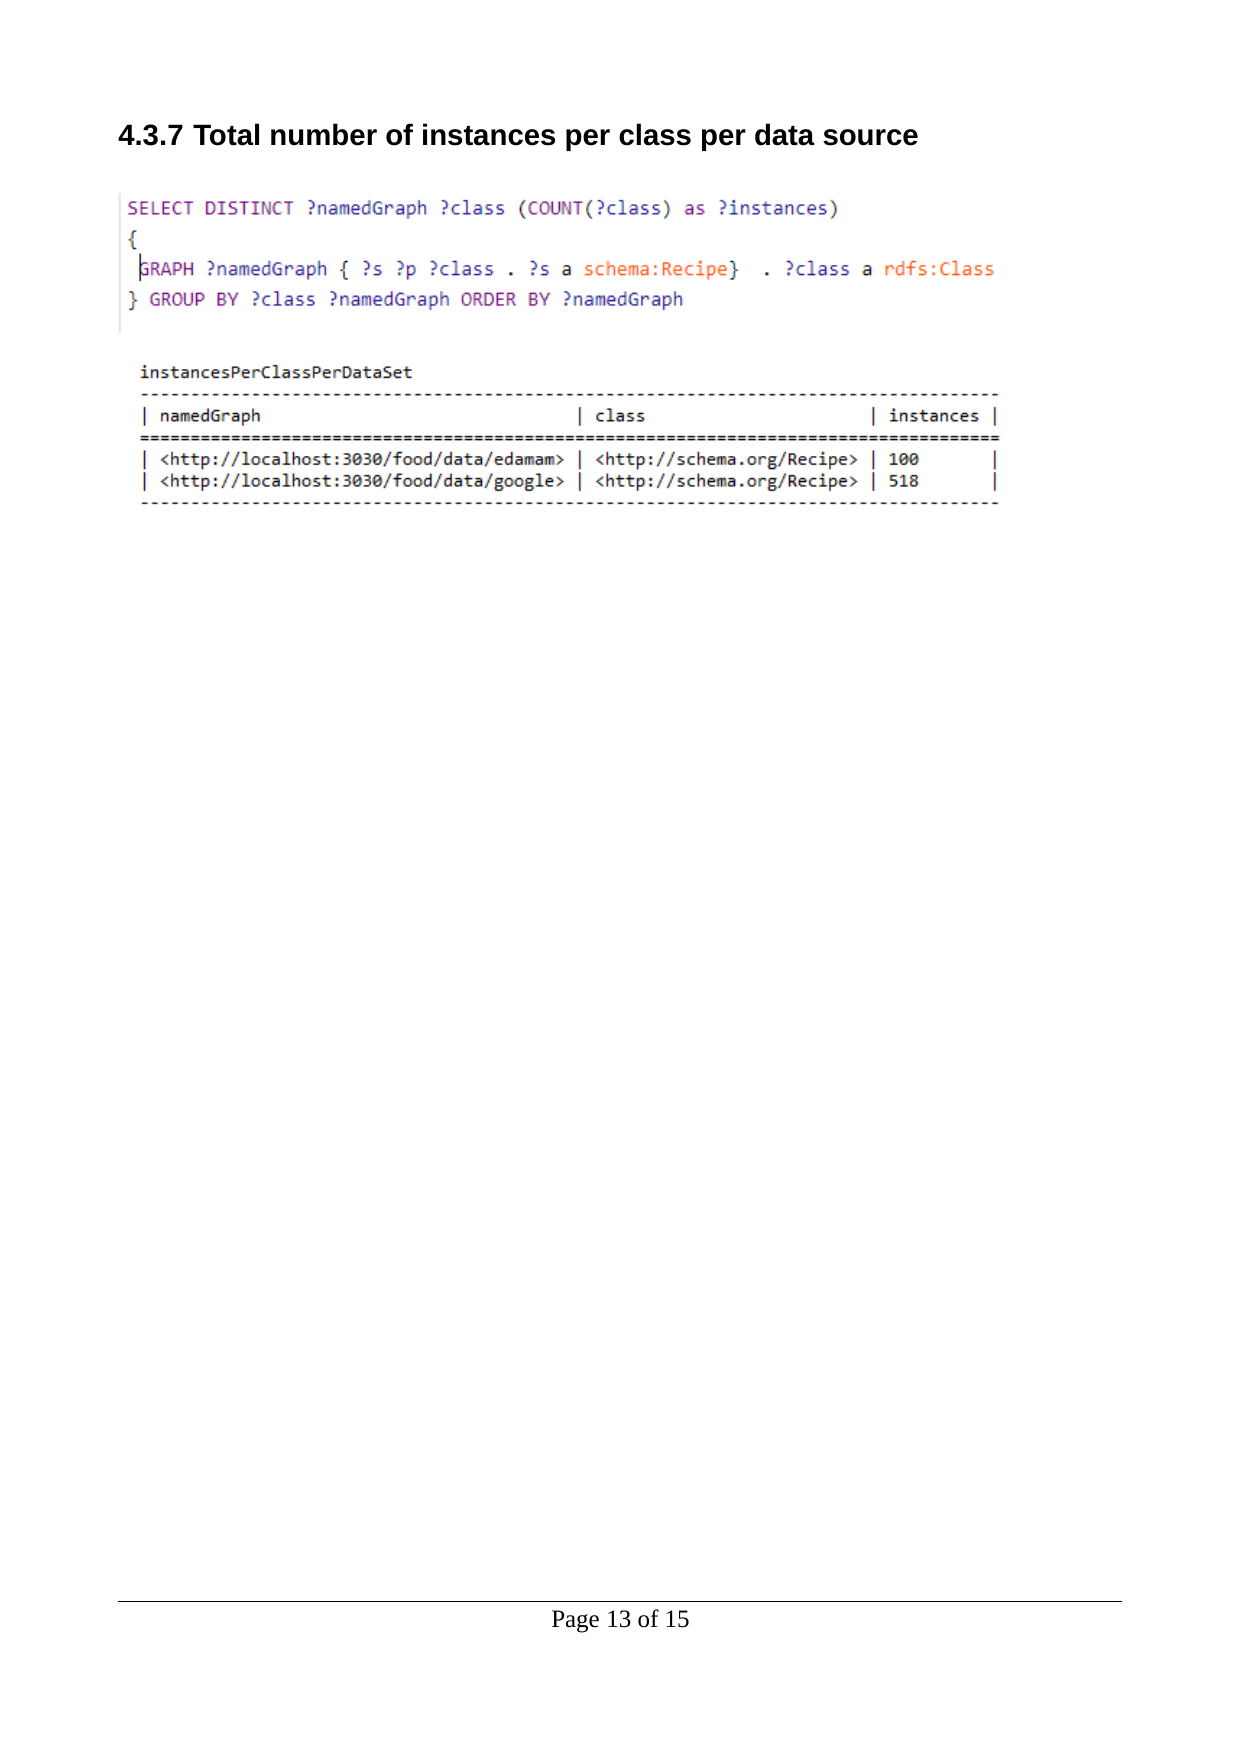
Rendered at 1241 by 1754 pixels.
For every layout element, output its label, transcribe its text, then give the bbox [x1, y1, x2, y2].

picture [118, 193, 1123, 578]
subtitle Total number of instances per class per data source [118, 118, 1122, 152]
